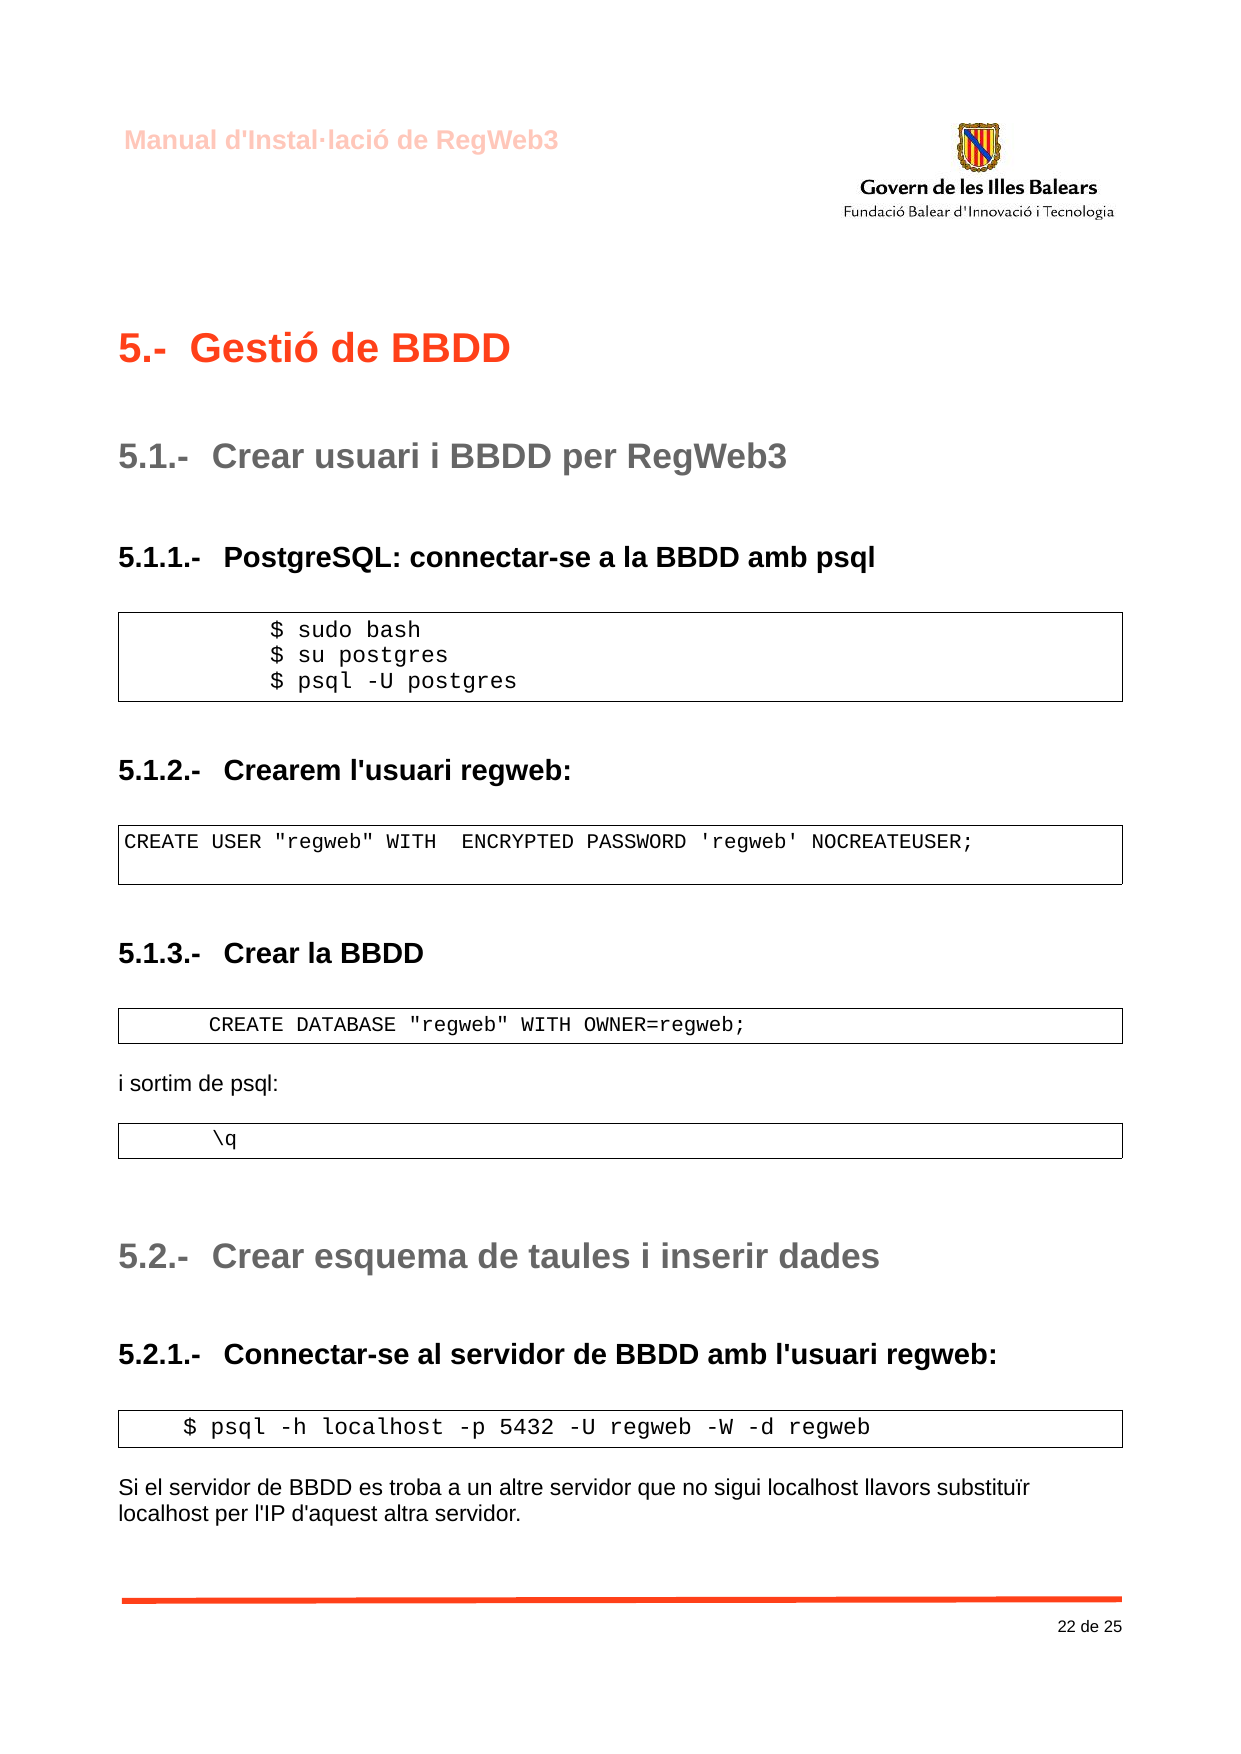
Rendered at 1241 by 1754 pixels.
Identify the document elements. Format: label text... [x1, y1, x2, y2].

subtitle Crear usuari i BBDD per RegWeb3 [118, 436, 1122, 476]
subtitle Gestió de BBDD [118, 324, 1122, 372]
subtitle Crear la BBDD [118, 936, 1122, 969]
subtitle Connectar-se al servidor de BBDD amb l'usuari regweb: [118, 1337, 1122, 1371]
text Si el servidor de BBDD es troba a un altre servidor que no sigui localhost llavors substituïr localhost per l'IP d'aquest altra servidor. [118, 1474, 1122, 1526]
subtitle Crear esquema de taules i inserir dades [118, 1235, 1122, 1276]
table_header $ sudo bash $ su postgres $ psql -U postgres [119, 613, 1122, 701]
subtitle PostgreSQL: connectar-se a la BBDD amb psql [118, 540, 1122, 574]
table_header CREATE USER "regweb" WITH ENCRYPTED PASSWORD 'regweb' NOCREATEUSER; [119, 826, 1122, 884]
table_header CREATE DATABASE "regweb" WITH OWNER=regweb; [119, 1009, 1122, 1043]
subtitle Crearem l'usuari regweb: [118, 753, 1122, 786]
text i sortim de psql: [118, 1070, 1122, 1096]
table_header \q [119, 1124, 1122, 1158]
table_header $ psql -h localhost -p 5432 -U regweb -W -d regweb [119, 1411, 1122, 1447]
picture [840, 123, 1117, 220]
